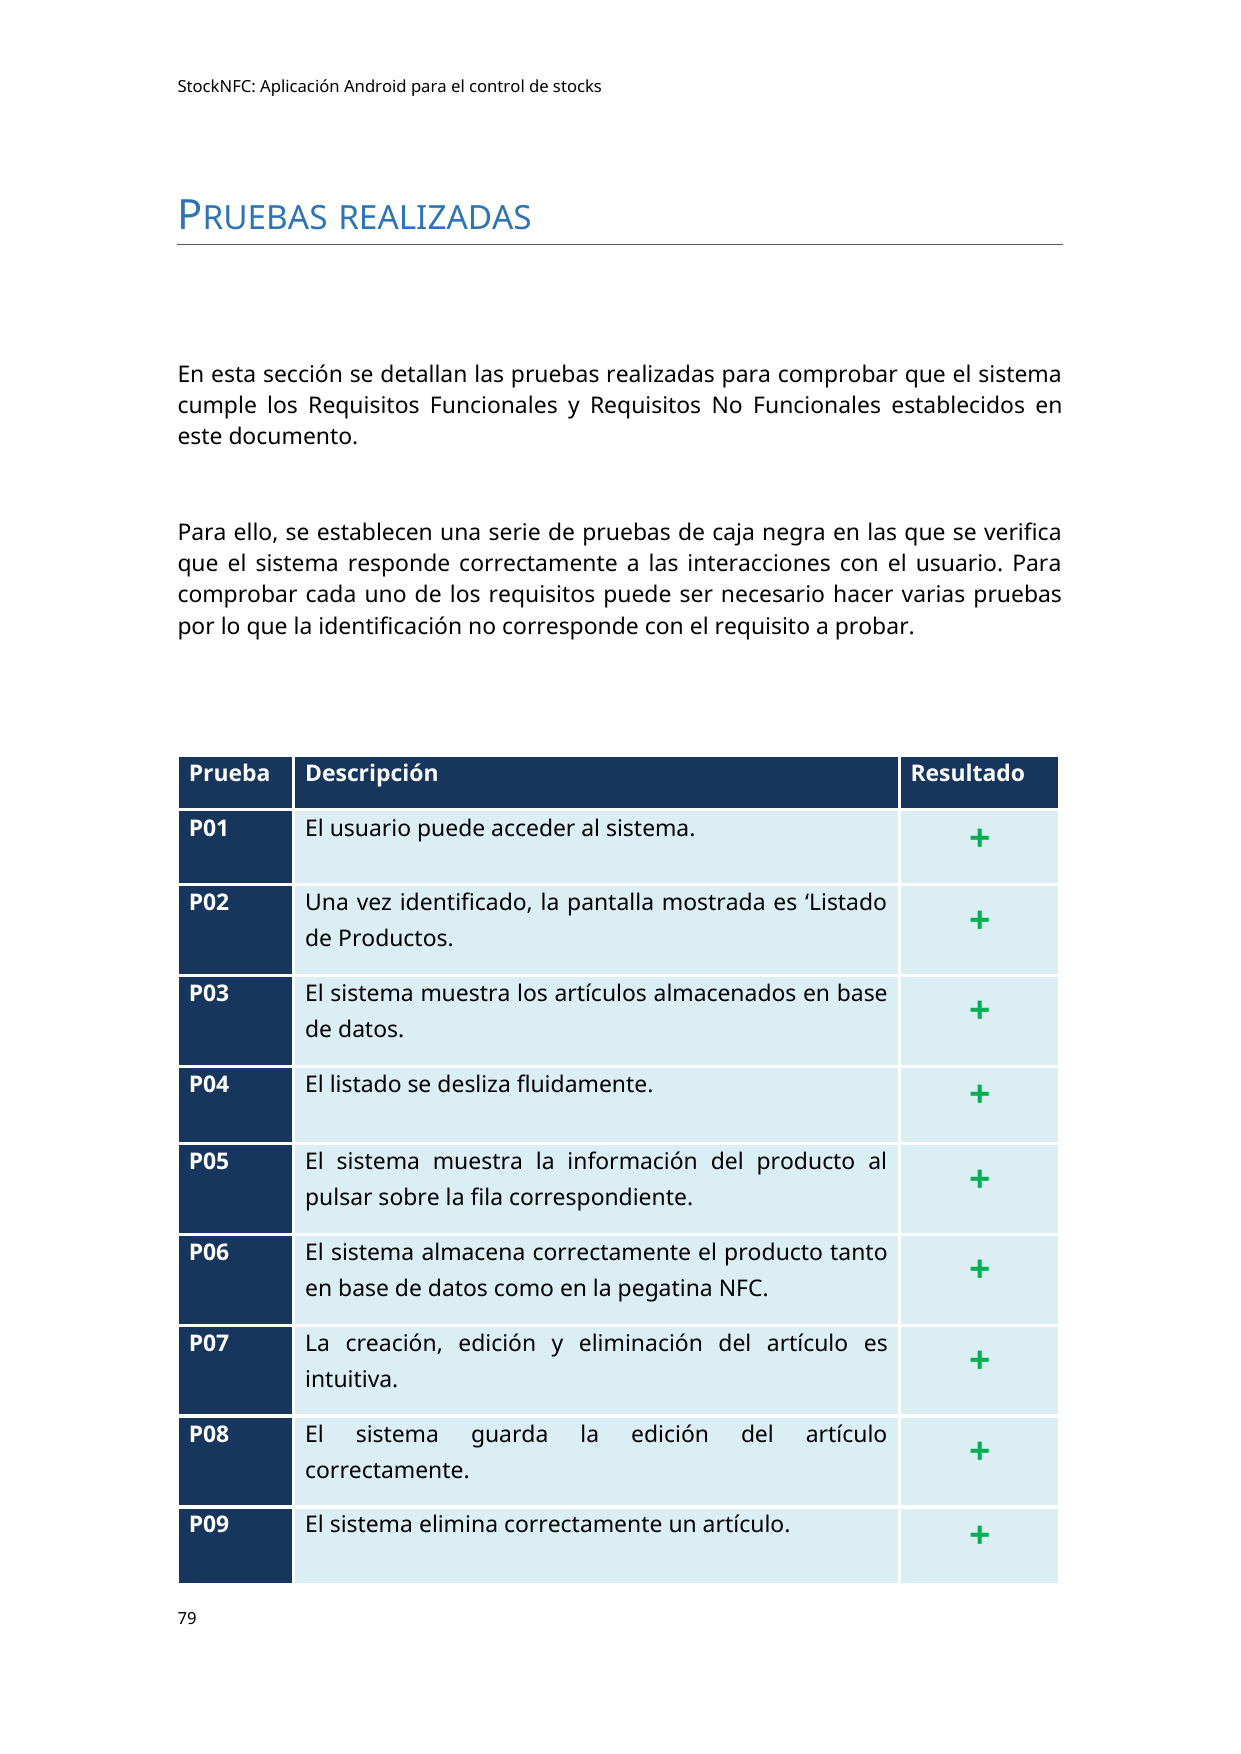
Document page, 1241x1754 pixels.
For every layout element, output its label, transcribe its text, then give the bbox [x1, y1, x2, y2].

table_cell El sistema almacena correctamente el producto tanto en base de datos como en la pegatina NFC. [295, 1236, 898, 1324]
table_cell + [901, 1327, 1058, 1414]
table_cell El usuario puede acceder al sistema. [295, 811, 898, 883]
table_header Prueba [179, 757, 292, 808]
table_cell El sistema muestra los artículos almacenados en base de datos. [295, 977, 898, 1065]
table_cell La creación, edición y eliminación del artículo es intuitiva. [295, 1327, 898, 1414]
table_cell Una vez identificado, la pantalla mostrada es ‘Listado de Productos. [295, 886, 898, 974]
table_cell + [901, 811, 1058, 883]
text En esta sección se detallan las pruebas realizadas para comprobar que el sistema cumple los Requisitos Funcionales y Requisitos No Funcionales establecidos en este documento. [177, 358, 1063, 451]
table_cell El listado se desliza fluidamente. [295, 1068, 898, 1142]
table_cell El sistema muestra la información del producto al pulsar sobre la fila correspondiente. [295, 1145, 898, 1233]
table_cell P06 [179, 1236, 292, 1324]
table_cell P07 [179, 1327, 292, 1414]
table_cell P09 [179, 1509, 292, 1583]
table_cell P03 [179, 977, 292, 1065]
table_cell + [901, 1418, 1058, 1505]
table_cell + [901, 1236, 1058, 1324]
table_cell P04 [179, 1068, 292, 1142]
table_cell + [901, 977, 1058, 1065]
table_cell P08 [179, 1418, 292, 1505]
table_cell P01 [179, 811, 292, 883]
table_header Resultado [901, 757, 1058, 808]
text Para ello, se establecen una serie de pruebas de caja negra en las que se verifica que el sistema responde correctamente a las interacciones con el usuario. Para comprobar cada uno de los requisitos puede ser necesario hacer varias pruebas por lo que la identificación no corresponde con el requisito a probar. [177, 516, 1063, 641]
table_cell P05 [179, 1145, 292, 1233]
table_cell El sistema elimina correctamente un artículo. [295, 1509, 898, 1583]
table_cell El sistema guarda la edición del artículo correctamente. [295, 1418, 898, 1505]
subtitle Pruebas realizadas [177, 185, 1063, 244]
table_cell + [901, 1509, 1058, 1583]
table_header Descripción [295, 757, 898, 808]
table_cell P02 [179, 886, 292, 974]
table_cell + [901, 886, 1058, 974]
table_cell + [901, 1068, 1058, 1142]
table_cell + [901, 1145, 1058, 1233]
